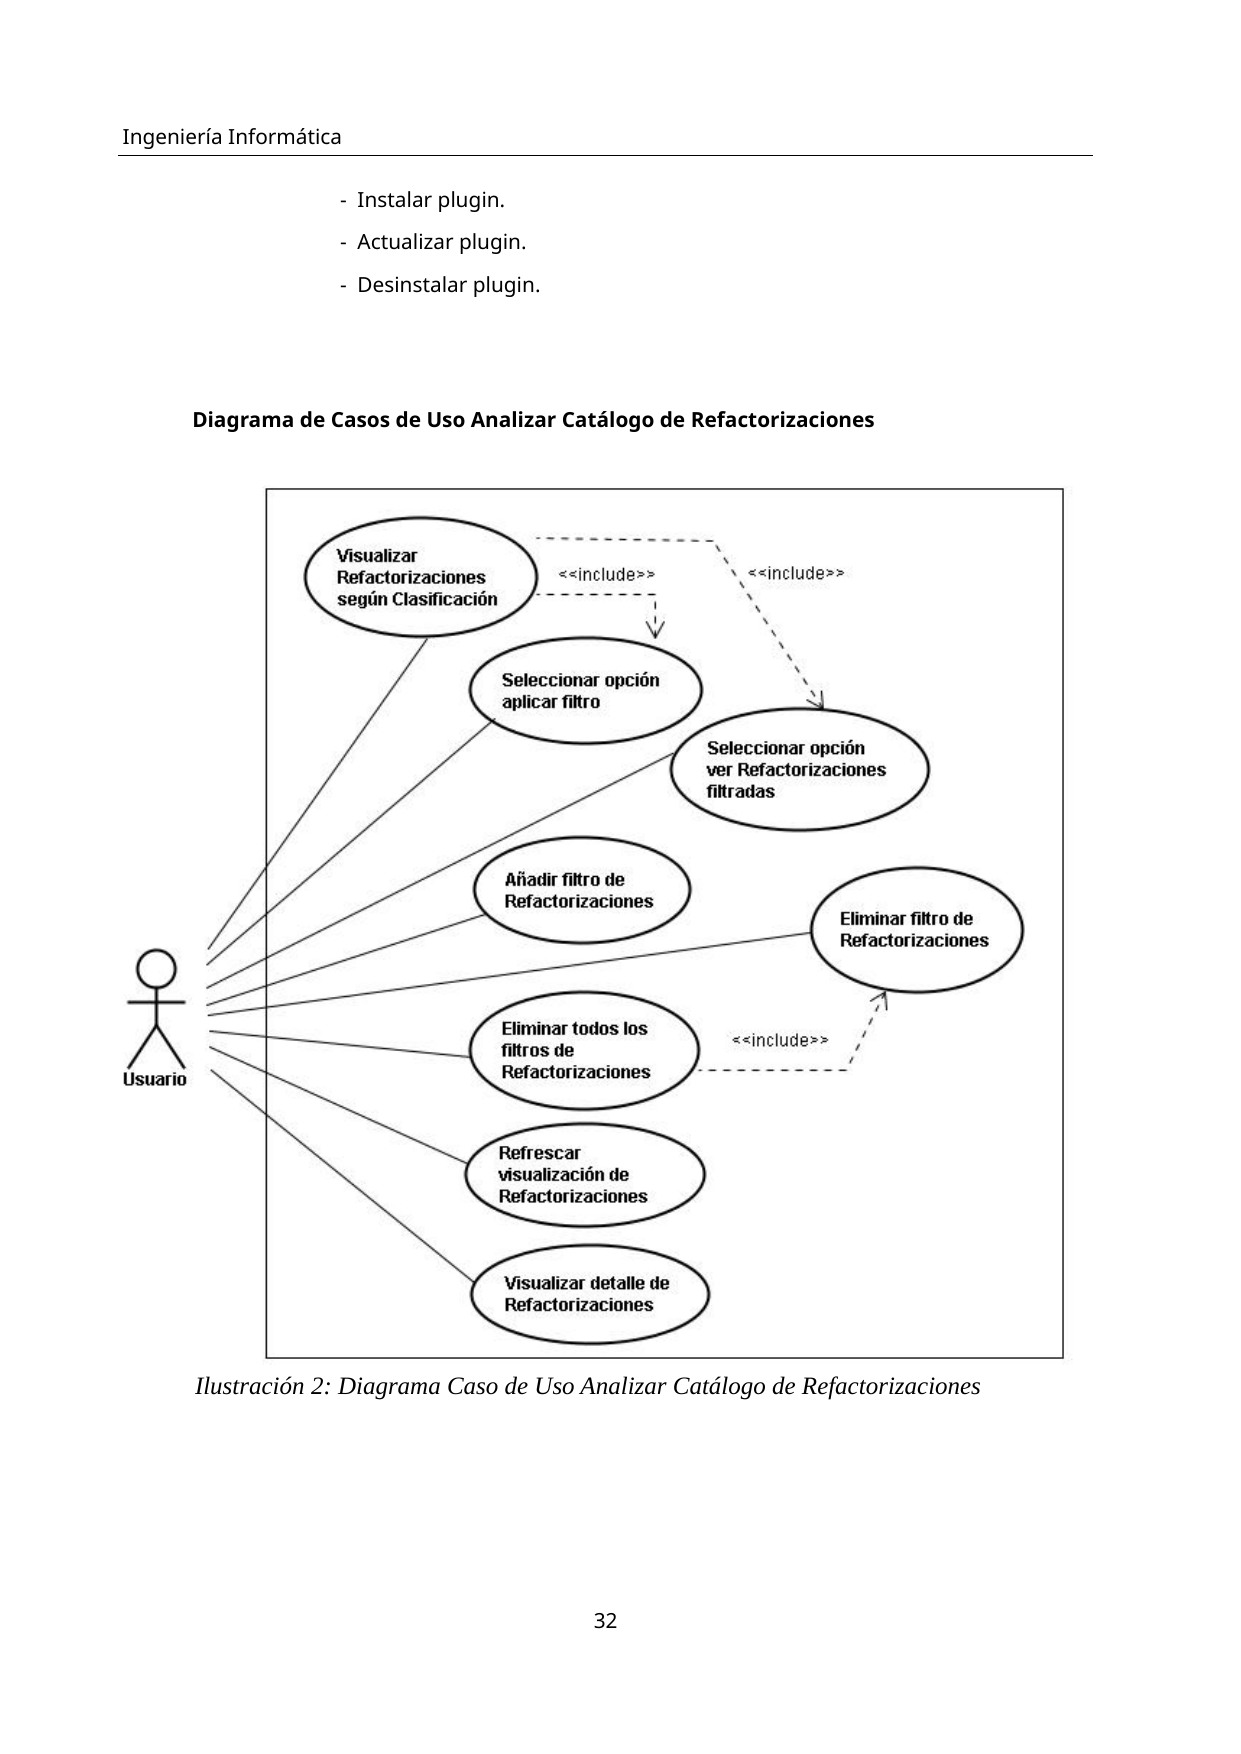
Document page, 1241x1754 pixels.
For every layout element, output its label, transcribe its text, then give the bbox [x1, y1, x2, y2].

text Diagrama de Casos de Uso Analizar Catálogo de Refactorizaciones [118, 405, 1093, 434]
text Ilustración 2: Diagrama Caso de Uso Analizar Catálogo de Refactorizaciones [102, 1372, 1076, 1400]
text - Instalar plugin. - Actualizar plugin. - Desinstalar plugin. [192, 185, 1093, 298]
picture [101, 475, 1077, 1372]
text [102, 462, 1076, 475]
